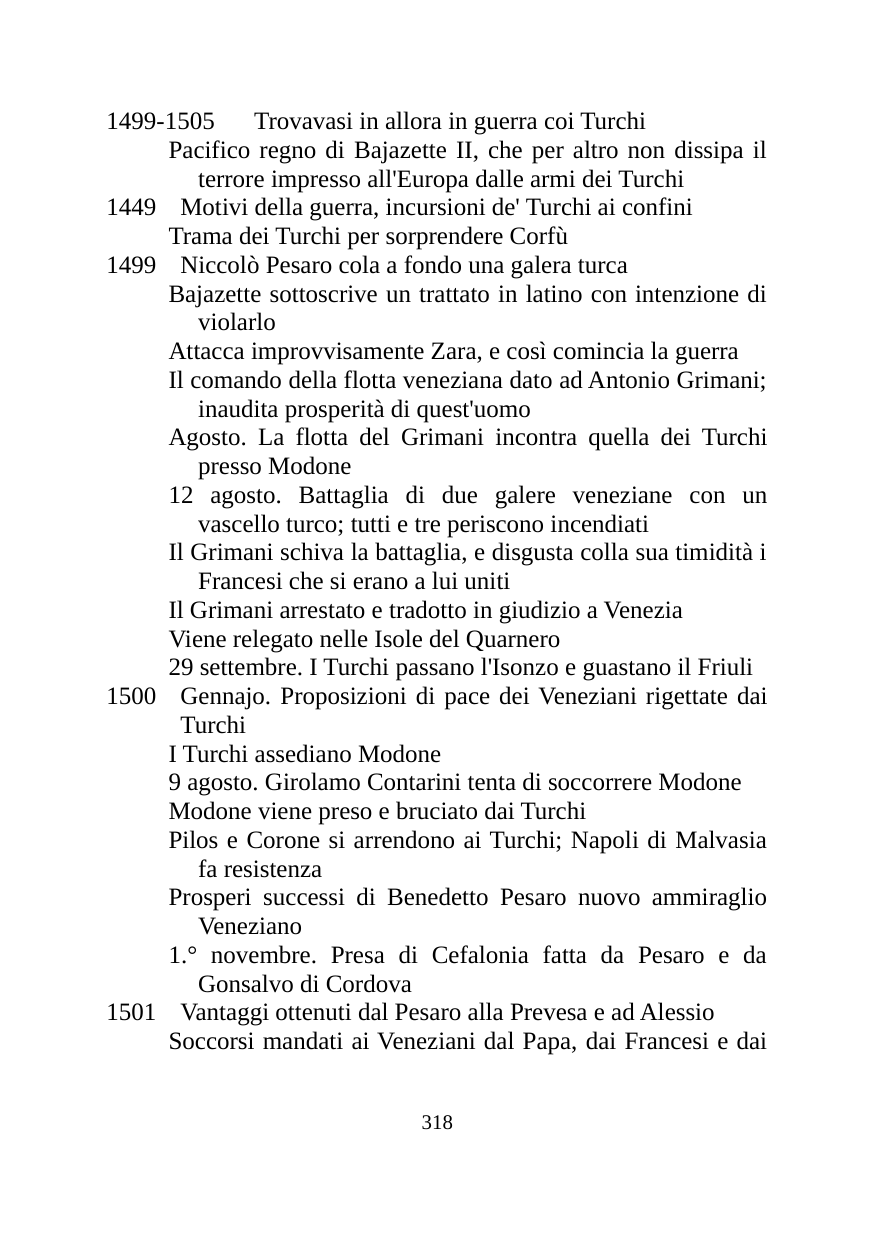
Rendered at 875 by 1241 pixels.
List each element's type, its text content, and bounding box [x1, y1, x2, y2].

text Modone viene preso e bruciato dai Turchi [168, 796, 768, 825]
text Prosperi successi di Benedetto Pesaro nuovo ammiraglio Veneziano [168, 882, 768, 940]
text 1500 Gennajo. Proposizioni di pace dei Veneziani rigettate dai Turchi [106, 681, 768, 739]
text Soccorsi mandati ai Veneziani dal Papa, dai Francesi e dai [168, 1026, 768, 1055]
text Il Grimani schiva la battaglia, e disgusta colla sua timidità i Francesi che si erano a lui uniti [168, 537, 768, 595]
text Il comando della flotta veneziana dato ad Antonio Grimani; inaudita prosperità di quest'uomo [168, 365, 768, 422]
text Attacca improvvisamente Zara, e così comincia la guerra [168, 336, 768, 365]
text 1499 Niccolò Pesaro cola a fondo una galera turca [106, 250, 768, 279]
text 29 settembre. I Turchi passano l'Isonzo e guastano il Friuli [168, 652, 768, 681]
text Il Grimani arrestato e tradotto in giudizio a Venezia [168, 595, 768, 624]
text 1501 Vantaggi ottenuti dal Pesaro alla Prevesa e ad Alessio [106, 997, 768, 1026]
text 1.° novembre. Presa di Cefalonia fatta da Pesaro e da Gonsalvo di Cordova [168, 940, 768, 997]
text 12 agosto. Battaglia di due galere veneziane con un vascello turco; tutti e tre periscono incendiati [168, 480, 768, 537]
text 9 agosto. Girolamo Contarini tenta di soccorrere Modone [168, 767, 768, 796]
text I Turchi assediano Modone [168, 739, 768, 767]
text Viene relegato nelle Isole del Quarnero [168, 624, 768, 652]
text Pacifico regno di Bajazette II, che per altro non dissipa il terrore impresso all'Europa dalle armi dei Turchi [168, 135, 768, 192]
text Agosto. La flotta del Grimani incontra quella dei Turchi presso Modone [168, 422, 768, 480]
text Pilos e Corone si arrendono ai Turchi; Napoli di Malvasia fa resistenza [168, 825, 768, 882]
text 1449 Motivi della guerra, incursioni de' Turchi ai confini [106, 192, 768, 221]
text Bajazette sottoscrive un trattato in latino con intenzione di violarlo [168, 279, 768, 336]
text 1499-1505 Trovavasi in allora in guerra coi Turchi [106, 106, 768, 135]
text Trama dei Turchi per sorprendere Corfù [168, 221, 768, 250]
